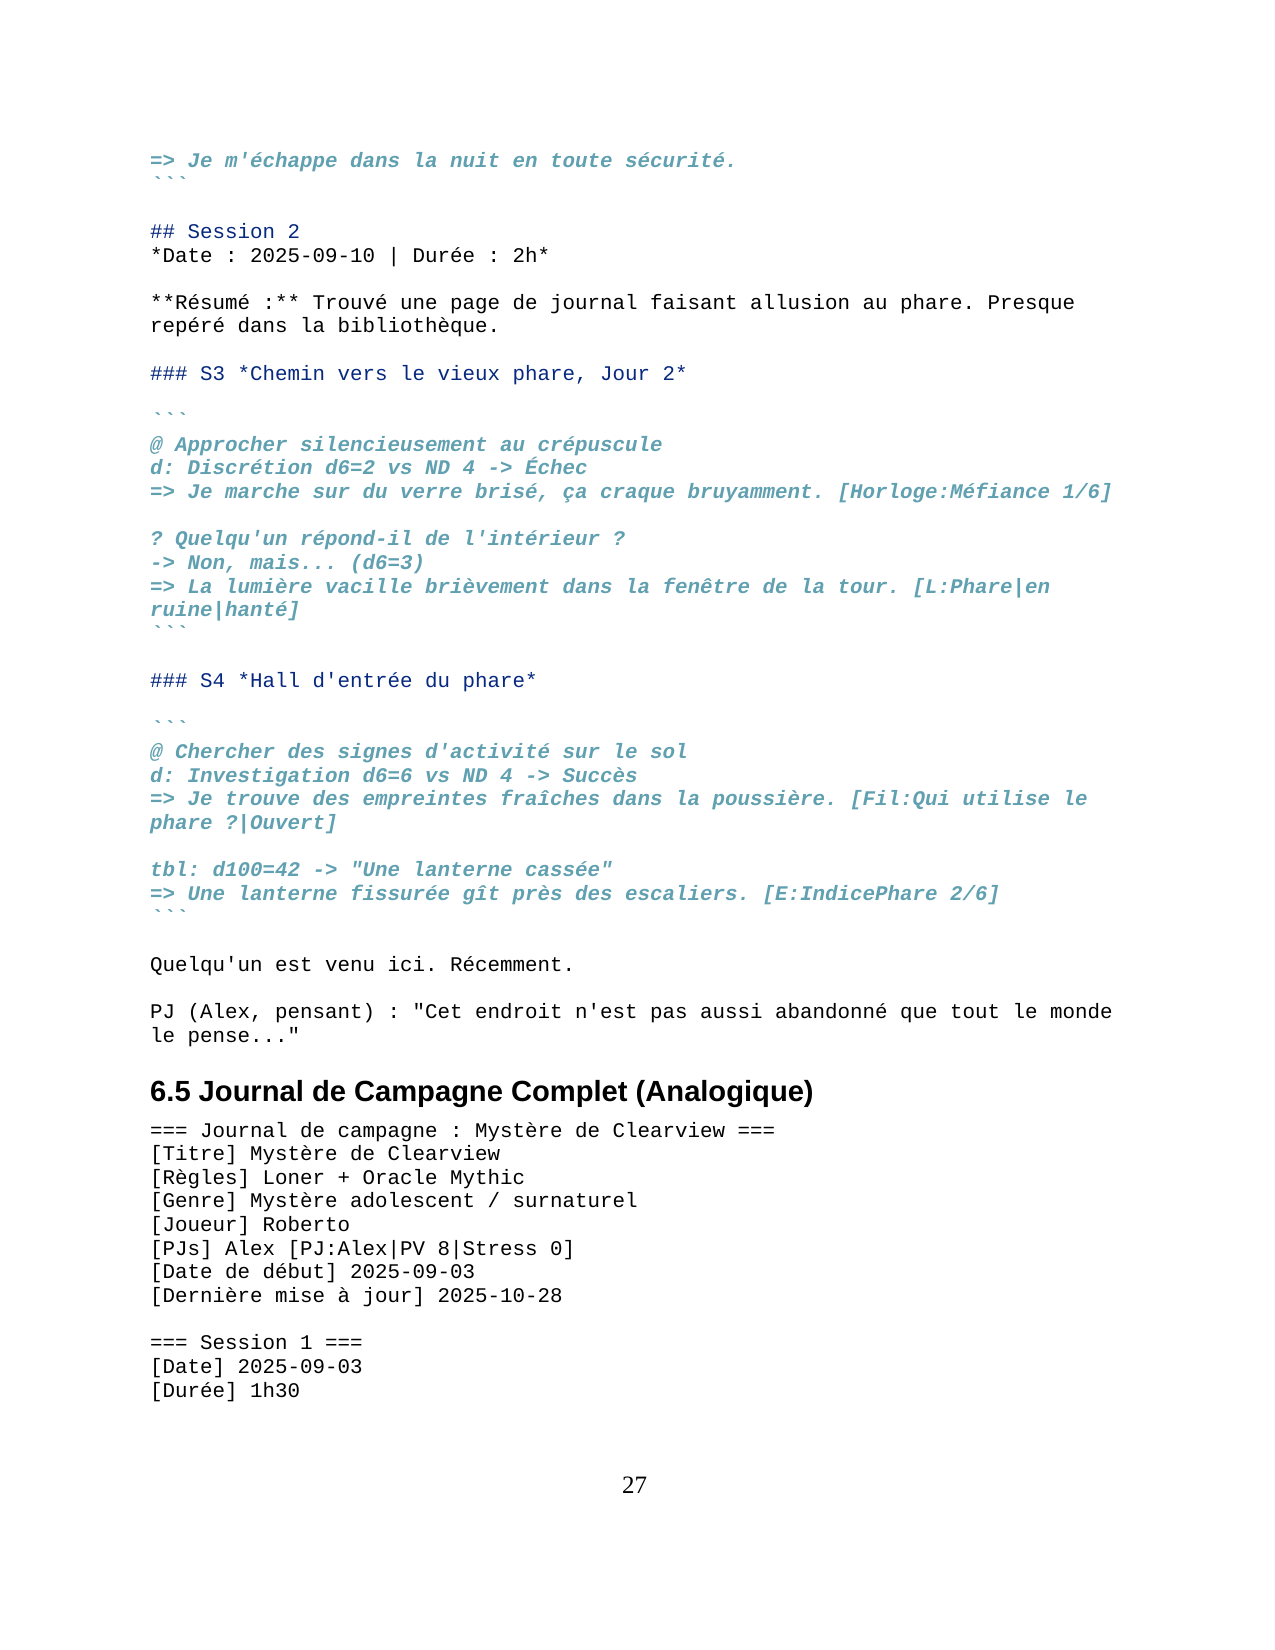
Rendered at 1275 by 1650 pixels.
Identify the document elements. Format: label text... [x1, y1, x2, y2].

text [Dernière mise à jour] 2025-10-28 [150, 1285, 1125, 1309]
text === Session 1 === [150, 1332, 1125, 1356]
text ``` [150, 717, 1125, 741]
text ``` [150, 907, 1125, 930]
text -> Non, mais... (d6=3) [150, 552, 1125, 576]
text @ Chercher des signes d'activité sur le sol [150, 741, 1125, 765]
text === Journal de campagne : Mystère de Clearview === [150, 1119, 1125, 1143]
text **Résumé :** Trouvé une page de journal faisant allusion au phare. Presque repéré dans la bibliothèque. [150, 292, 1125, 339]
subtitle 6.5 Journal de Campagne Complet (Analogique) [150, 1073, 1125, 1107]
text => Je marche sur du verre brisé, ça craque bruyamment. [Horloge:Méfiance 1/6] [150, 481, 1125, 505]
text [Titre] Mystère de Clearview [150, 1143, 1125, 1167]
text *Date : 2025-09-10 | Durée : 2h* [150, 244, 1125, 268]
text PJ (Alex, pensant) : "Cet endroit n'est pas aussi abandonné que tout le monde le pense..." [150, 1001, 1125, 1048]
text [Date] 2025-09-03 [150, 1356, 1125, 1380]
text [Règles] Loner + Oracle Mythic [150, 1167, 1125, 1191]
text [Date de début] 2025-09-03 [150, 1261, 1125, 1285]
text d: Discrétion d6=2 vs ND 4 -> Échec [150, 457, 1125, 481]
text [Durée] 1h30 [150, 1380, 1125, 1403]
text ### S4 *Hall d'entrée du phare* [150, 670, 1125, 694]
text ## Session 2 [150, 221, 1125, 244]
text ? Quelqu'un répond-il de l'intérieur ? [150, 528, 1125, 552]
text ``` [150, 174, 1125, 197]
text => Je trouve des empreintes fraîches dans la poussière. [Fil:Qui utilise le phare ?|Ouvert] [150, 788, 1125, 836]
text @ Approcher silencieusement au crépuscule [150, 434, 1125, 457]
text d: Investigation d6=6 vs ND 4 -> Succès [150, 765, 1125, 788]
text ``` [150, 410, 1125, 434]
text Quelqu'un est venu ici. Récemment. [150, 954, 1125, 978]
text ### S3 *Chemin vers le vieux phare, Jour 2* [150, 363, 1125, 386]
text [Genre] Mystère adolescent / surnaturel [150, 1191, 1125, 1214]
text => Je m'échappe dans la nuit en toute sécurité. [150, 150, 1125, 174]
text [PJs] Alex [PJ:Alex|PV 8|Stress 0] [150, 1238, 1125, 1261]
text => La lumière vacille brièvement dans la fenêtre de la tour. [L:Phare|en ruine|hanté] [150, 576, 1125, 623]
text [Joueur] Roberto [150, 1214, 1125, 1238]
text ``` [150, 623, 1125, 647]
text tbl: d100=42 -> "Une lanterne cassée" [150, 859, 1125, 883]
text => Une lanterne fissurée gît près des escaliers. [E:IndicePhare 2/6] [150, 883, 1125, 907]
